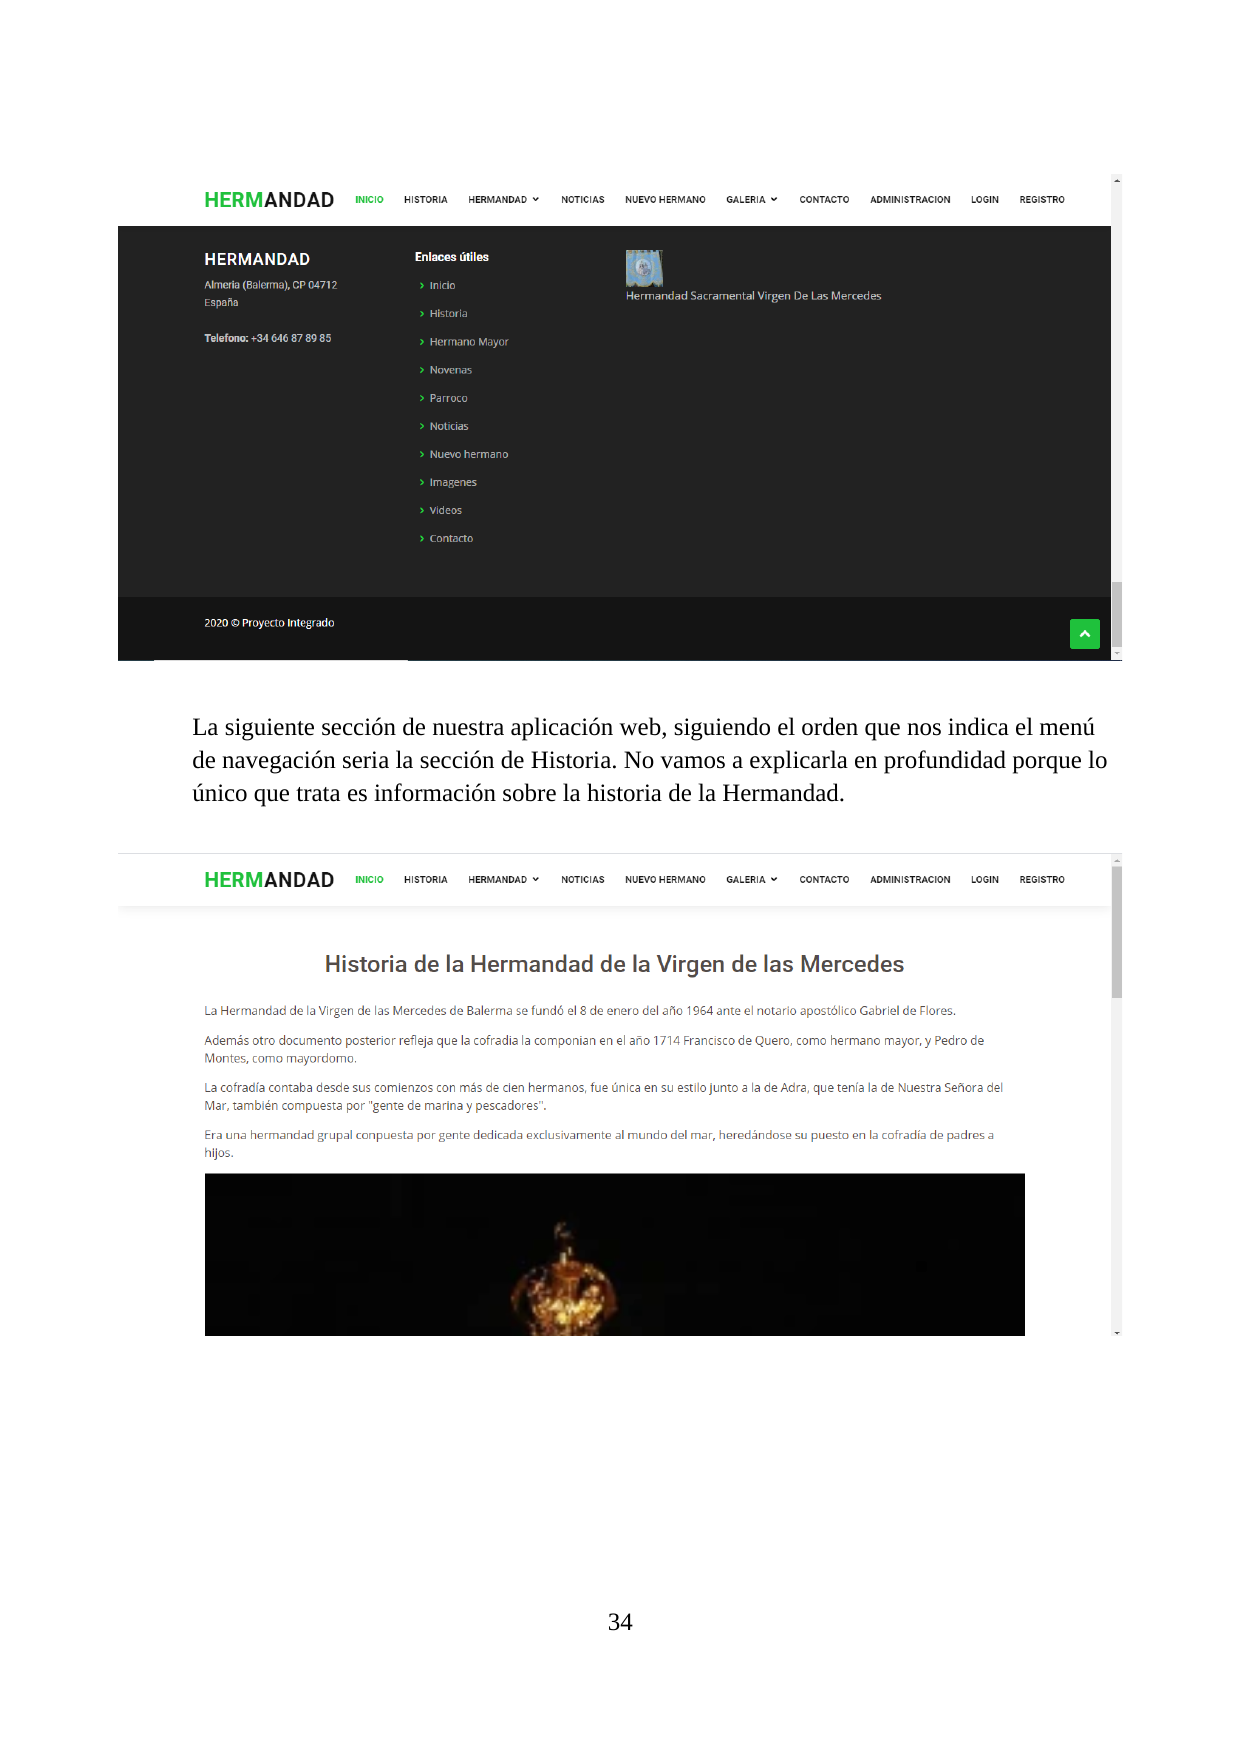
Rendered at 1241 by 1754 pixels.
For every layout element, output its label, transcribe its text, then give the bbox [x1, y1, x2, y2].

text La siguiente sección de nuestra aplicación web, siguiendo el orden que nos indica el menú de navegación seria la sección de Historia. No vamos a explicarla en profundidad porque lo único que trata es información sobre la historia de la Hermandad. [118, 712, 1122, 807]
picture [118, 174, 1123, 661]
picture [118, 851, 1123, 1336]
